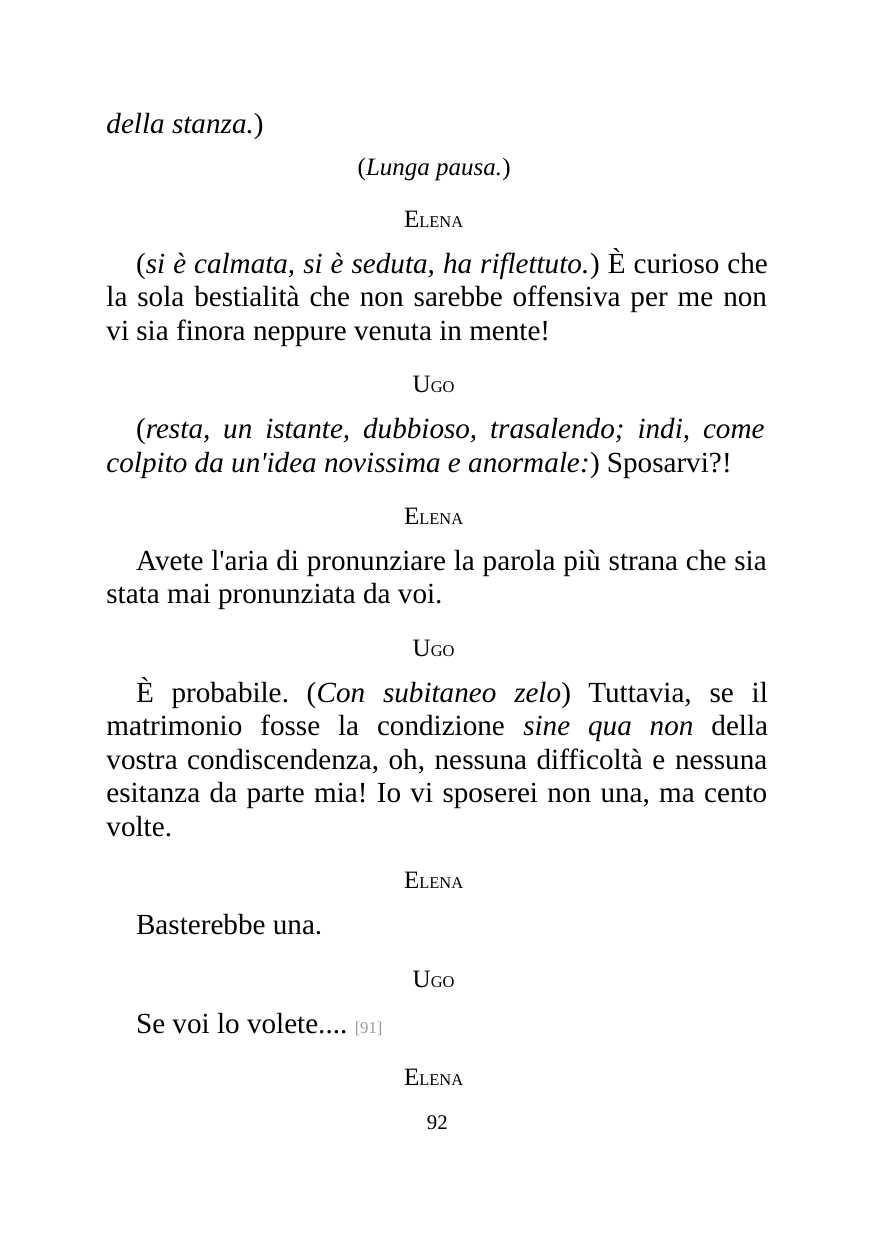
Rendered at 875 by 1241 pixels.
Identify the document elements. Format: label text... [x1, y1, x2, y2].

text Ugo [106, 365, 768, 399]
text (Lunga pausa.) [106, 152, 768, 181]
text Elena [106, 861, 768, 895]
text Se voi lo volete.... [91] [106, 1006, 768, 1039]
text Avete l'aria di pronunziare la parola più strana che sia stata mai pronunziata da voi. [106, 543, 768, 610]
text Ugo [106, 629, 768, 662]
text Ugo [106, 960, 768, 993]
text Elena [106, 1058, 768, 1092]
text Basterebbe una. [106, 907, 768, 941]
text (resta, un istante, dubbioso, trasalendo; indi, come colpito da un'idea novissima e anormale:) Sposarvi?! [106, 411, 768, 478]
text (si è calmata, si è seduta, ha riflettuto.) È curioso che la sola bestialità che non sarebbe offensiva per me non vi sia finora neppure venuta in mente! [106, 246, 768, 346]
text della stanza.) [106, 106, 768, 140]
text Elena [106, 200, 768, 233]
text È probabile. (Con subitaneo zelo) Tuttavia, se il matrimonio fosse la condizione sine qua non della vostra condiscendenza, oh, nessuna difficoltà e nessuna esitanza da parte mia! Io vi sposerei non una, ma cento volte. [106, 675, 768, 843]
text Elena [106, 497, 768, 531]
